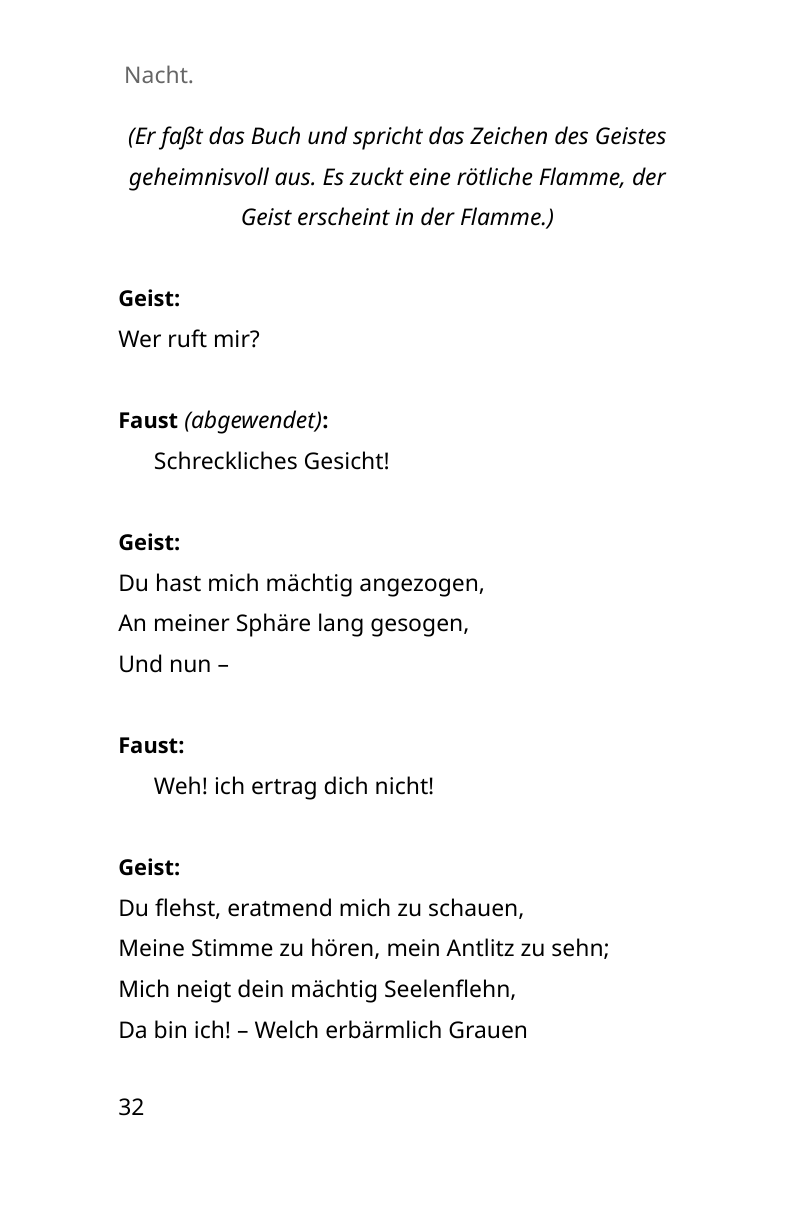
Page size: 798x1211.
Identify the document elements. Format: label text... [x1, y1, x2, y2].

text Faust: Weh! ich ertrag dich nicht! [118, 706, 679, 801]
text Geist: Du flehst, eratmend mich zu schauen, Meine Stimme zu hören, mein Antlitz zu sehn; Mich neigt dein mächtig Seelenflehn, Da bin ich! – Welch erbärmlich Grauen [118, 828, 679, 1045]
text Faust (abgewendet): Schreckliches Gesicht! [118, 381, 679, 476]
text (Er faßt das Buch und spricht das Zeichen des Geistes geheimnisvoll aus. Es zuckt eine rötliche Flamme, der Geist erscheint in der Flamme.) [118, 120, 679, 232]
text Geist: Du hast mich mächtig angezogen, An meiner Sphäre lang gesogen, Und nun – [118, 503, 679, 679]
text Geist: Wer ruft mir? [118, 253, 679, 354]
